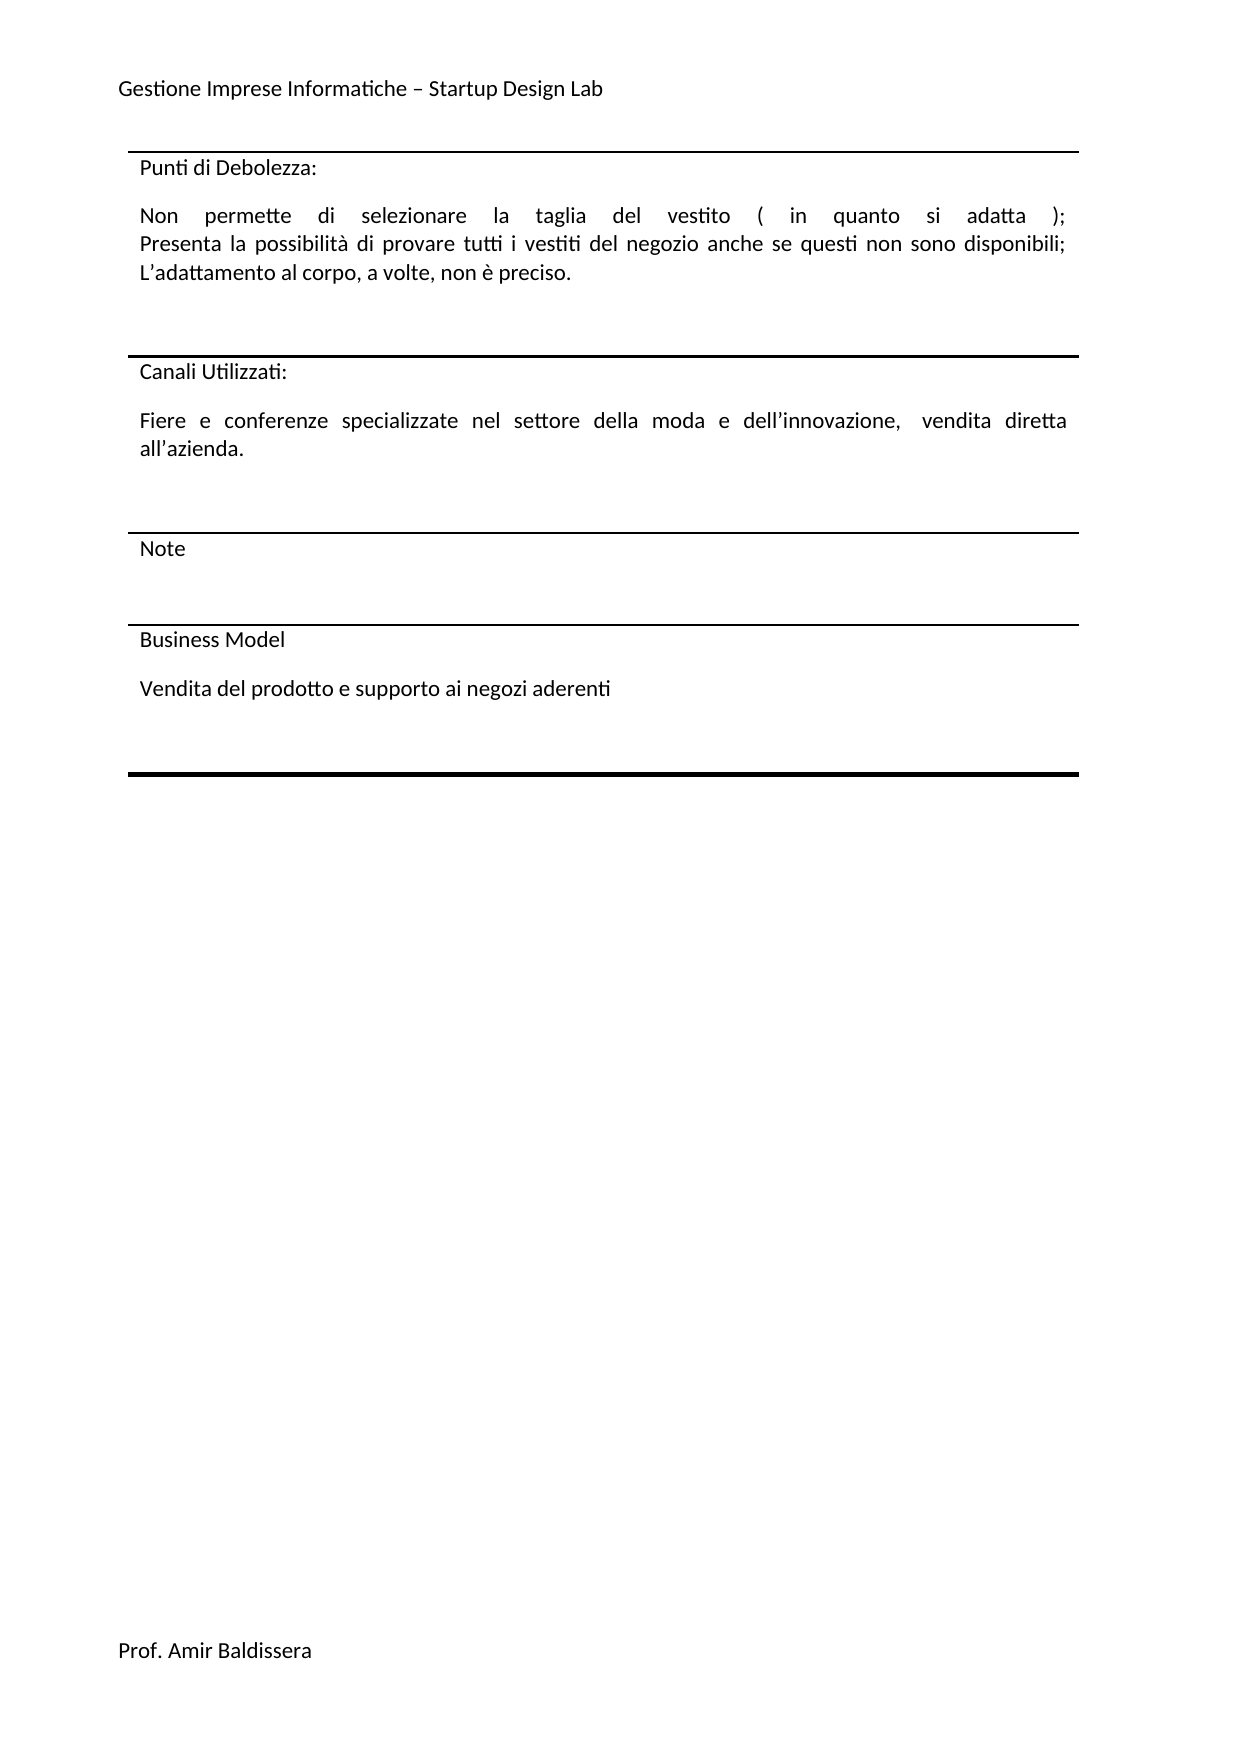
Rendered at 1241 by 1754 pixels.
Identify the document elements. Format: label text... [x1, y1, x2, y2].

table_cell Business Model Vendita del prodotto e supporto ai negozi aderenti [128, 626, 1078, 772]
table_cell Punti di Debolezza: Non permette di selezionare la taglia del vestito ( in quanto si adatta ); Presenta la possibilità di provare tutti i vestiti del negozio anche se questi non sono disponibili; L’adattamento al corpo, a volte, non è preciso. [128, 153, 1078, 355]
table_cell Note [128, 534, 1078, 623]
table_cell Canali Utilizzati: Fiere e conferenze specializzate nel settore della moda e dell’innovazione, vendita diretta all’azienda. [128, 358, 1078, 532]
